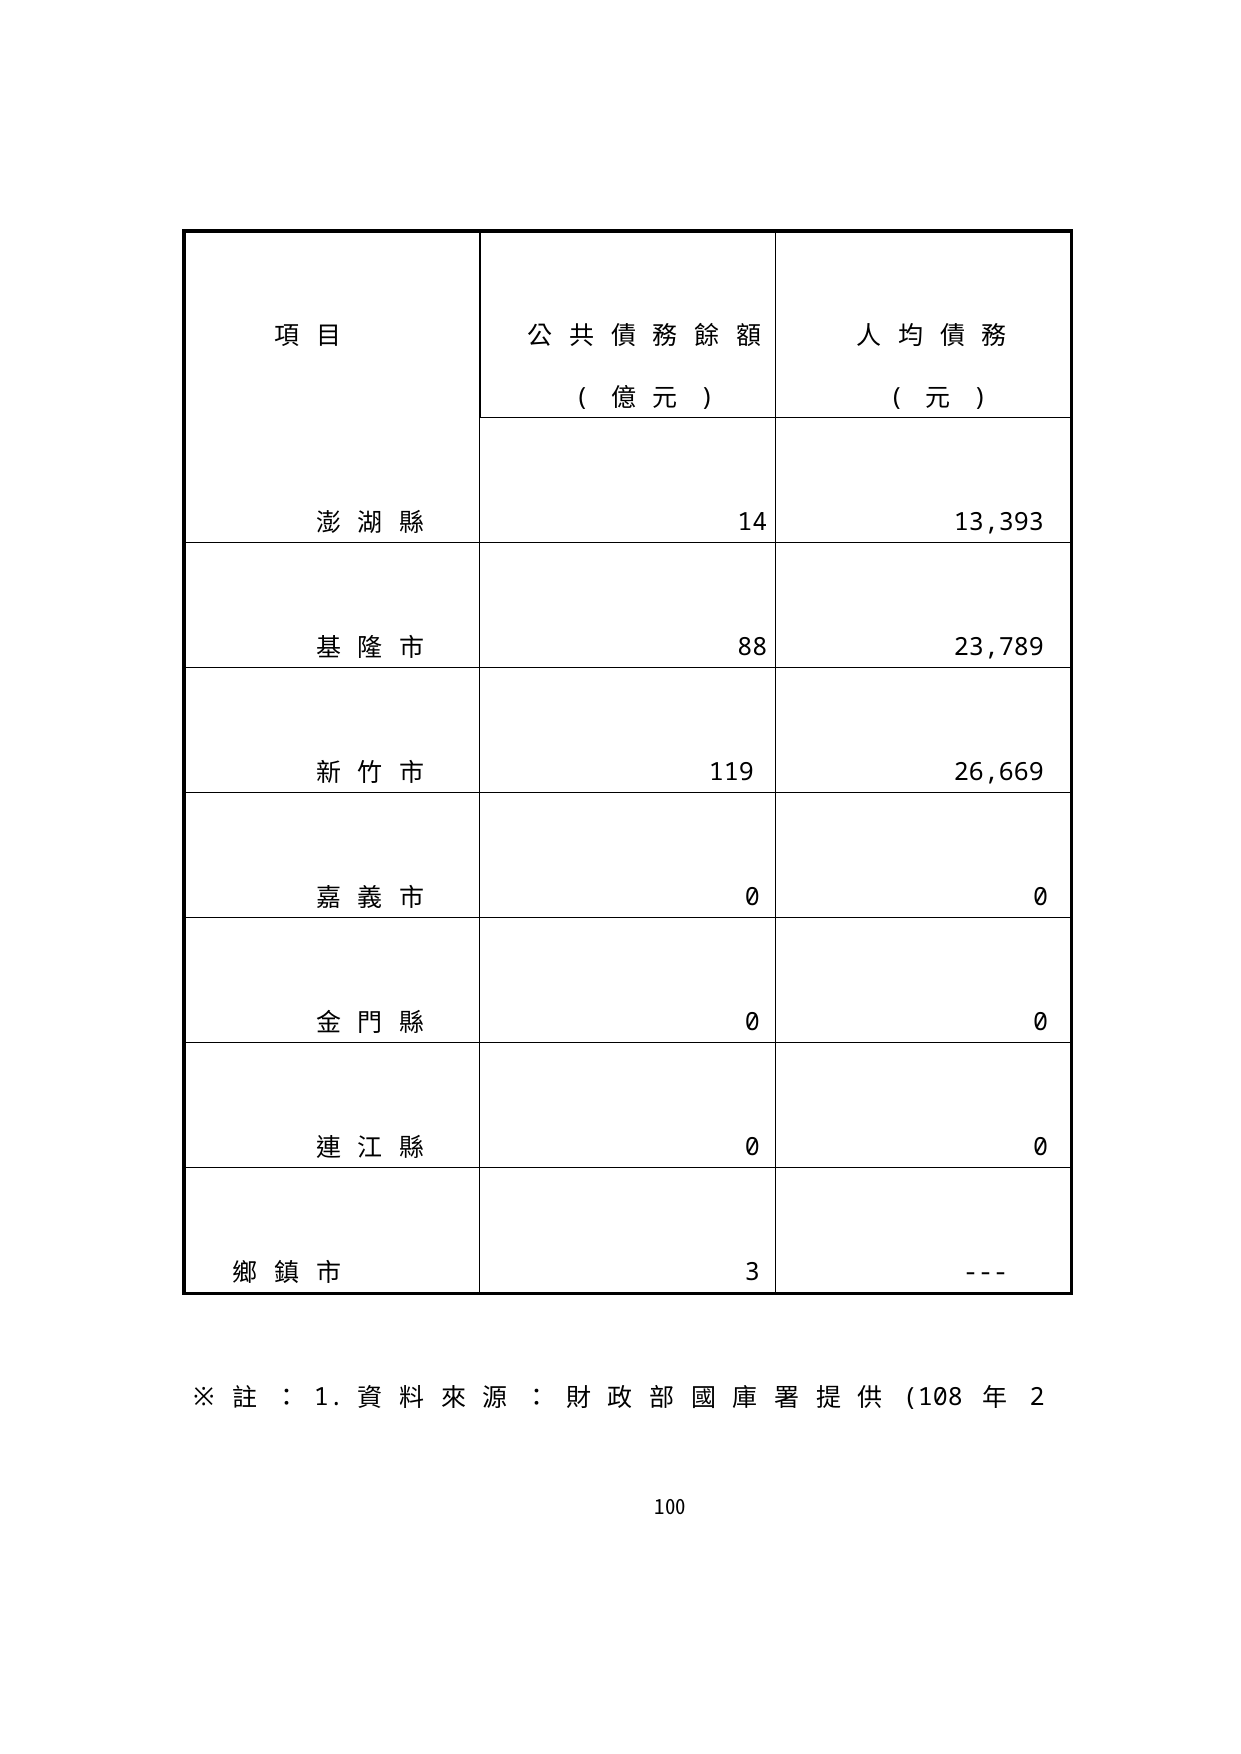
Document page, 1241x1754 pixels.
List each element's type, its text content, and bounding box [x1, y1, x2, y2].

table_cell 連江縣 [186, 1043, 479, 1167]
table_cell 金門縣 [186, 918, 479, 1042]
table_cell 0 [480, 1043, 775, 1167]
table_cell 嘉義市 [186, 793, 479, 917]
table_cell 澎湖縣 [186, 417, 479, 542]
table_cell 23,789 [776, 543, 1070, 667]
text ※註：1.資料來源：財政部國庫署提供(108年2 [183, 1354, 1058, 1417]
table_cell 88 [480, 543, 775, 667]
table_cell 基隆市 [186, 543, 479, 667]
table_cell 0 [776, 793, 1070, 917]
table_cell 13,393 [776, 418, 1070, 542]
table_cell 鄉鎮市 [186, 1168, 479, 1292]
table_cell 3 [480, 1168, 775, 1292]
table_cell 14 [480, 418, 775, 542]
table_cell 119 [480, 668, 775, 792]
table_header 項目 [186, 233, 479, 417]
table_cell 26,669 [776, 668, 1070, 792]
table_header 人均債務(元) [776, 233, 1070, 417]
table_cell 新竹市 [186, 668, 479, 792]
table_cell 0 [480, 793, 775, 917]
table_cell 0 [480, 918, 775, 1042]
table_cell 0 [776, 1043, 1070, 1167]
table_cell --- [776, 1168, 1070, 1292]
table_header 公共債務餘額(億元) [481, 233, 775, 417]
table_cell 0 [776, 918, 1070, 1042]
